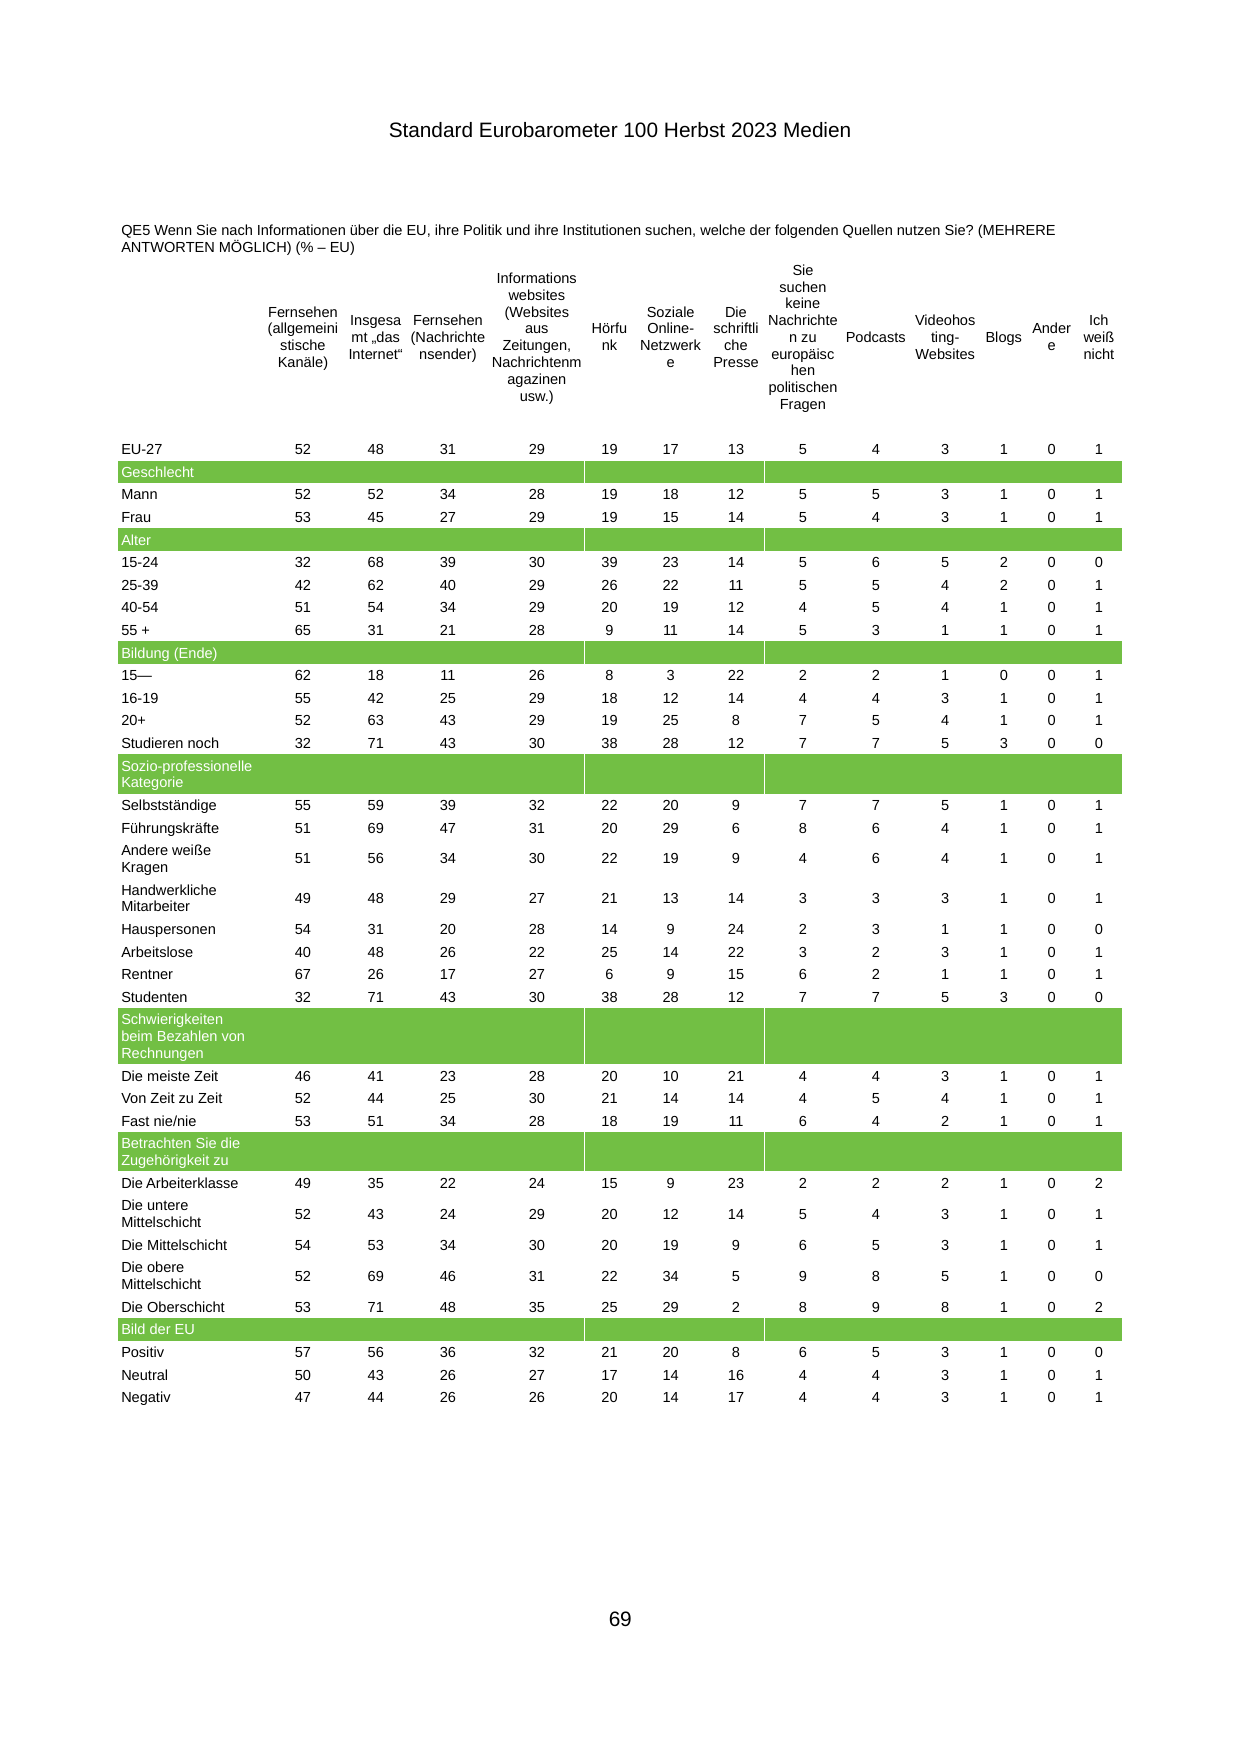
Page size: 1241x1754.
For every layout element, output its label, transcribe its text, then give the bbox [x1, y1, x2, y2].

table_cell 0 [1075, 551, 1122, 573]
table_cell 3 [841, 619, 911, 641]
table_cell 14 [634, 1386, 707, 1408]
table_cell 1 [1075, 687, 1122, 709]
table_cell 1 [1075, 619, 1122, 641]
table_cell 0 [1028, 551, 1075, 573]
table_cell 29 [489, 506, 584, 528]
table_cell [407, 641, 489, 664]
table_cell [765, 641, 841, 664]
table_cell 28 [634, 986, 707, 1008]
table_cell 0 [1028, 732, 1075, 754]
table_cell Andere weiße Kragen [118, 839, 261, 878]
table_cell 4 [911, 574, 979, 596]
table_cell Podcasts [841, 259, 911, 415]
table_cell [344, 754, 407, 794]
table_cell 3 [911, 878, 979, 918]
table_cell 2 [979, 574, 1028, 596]
table_cell 0 [1028, 709, 1075, 732]
table_cell 9 [585, 619, 634, 641]
table_cell 5 [911, 551, 979, 573]
table_cell 8 [841, 1256, 911, 1295]
table_cell 1 [1075, 574, 1122, 596]
table_cell 5 [765, 619, 841, 641]
table_cell 2 [707, 1295, 764, 1318]
table_cell 21 [407, 619, 489, 641]
table_cell 24 [707, 918, 764, 940]
table_cell 38 [585, 732, 634, 754]
table_cell [261, 528, 344, 551]
table_cell [1075, 1008, 1122, 1064]
table_cell 0 [1075, 986, 1122, 1008]
table_cell 3 [911, 687, 979, 709]
table_cell Selbstständige [118, 794, 261, 816]
table_cell 53 [344, 1234, 407, 1256]
table_cell 27 [489, 878, 584, 918]
table_cell 5 [841, 1087, 911, 1109]
table_cell 43 [407, 732, 489, 754]
table_cell 56 [344, 839, 407, 878]
table_cell 47 [261, 1386, 344, 1408]
table_cell [1075, 415, 1122, 438]
table_cell 42 [261, 574, 344, 596]
table_cell 30 [489, 839, 584, 878]
table_cell 5 [841, 483, 911, 506]
table_cell 21 [707, 1064, 764, 1087]
table_cell 47 [407, 816, 489, 839]
table_cell [707, 641, 764, 664]
table_cell [489, 528, 584, 551]
table_cell 0 [1028, 986, 1075, 1008]
table_cell 3 [841, 918, 911, 940]
table_cell 19 [634, 839, 707, 878]
table_cell [489, 754, 584, 794]
table_cell [979, 1318, 1028, 1341]
table_cell Andere [1028, 259, 1075, 415]
table_cell 43 [344, 1363, 407, 1386]
table_cell 5 [765, 483, 841, 506]
table_cell 55 [261, 794, 344, 816]
table_cell Fernsehen (allgemeinistische Kanäle) [261, 259, 344, 415]
table_cell 1 [911, 664, 979, 687]
table_cell 9 [707, 1234, 764, 1256]
table_cell [979, 461, 1028, 483]
table_cell Hauspersonen [118, 918, 261, 940]
table_cell 2 [979, 551, 1028, 573]
table_cell 35 [489, 1295, 584, 1318]
table_cell 30 [489, 1234, 584, 1256]
table_cell 1 [911, 918, 979, 940]
table_cell 2 [765, 664, 841, 687]
table_cell 52 [261, 438, 344, 461]
table_cell 18 [634, 483, 707, 506]
table_cell 0 [1028, 878, 1075, 918]
table_cell 19 [585, 438, 634, 461]
table_cell 43 [407, 709, 489, 732]
table_cell 43 [407, 986, 489, 1008]
table_cell 20 [585, 1194, 634, 1233]
table_cell Neutral [118, 1363, 261, 1386]
table_cell 14 [634, 1363, 707, 1386]
table_cell 4 [765, 1386, 841, 1408]
table_cell [911, 461, 979, 483]
table_cell 0 [1028, 1363, 1075, 1386]
table_cell [261, 415, 344, 438]
table_cell [841, 528, 911, 551]
table_cell 1 [979, 1256, 1028, 1295]
table_cell Ich weiß nicht [1075, 259, 1122, 415]
table_cell 4 [841, 1386, 911, 1408]
table_cell 3 [911, 438, 979, 461]
table_cell 15-24 [118, 551, 261, 573]
table_cell 6 [765, 1110, 841, 1132]
table_cell 9 [634, 963, 707, 986]
table_cell 1 [979, 1064, 1028, 1087]
table_cell 32 [489, 1341, 584, 1363]
table_cell 28 [489, 918, 584, 940]
table_cell Arbeitslose [118, 940, 261, 963]
table_cell 56 [344, 1341, 407, 1363]
table_cell [489, 1008, 584, 1064]
table_cell 12 [707, 732, 764, 754]
table_cell 28 [634, 732, 707, 754]
table_cell 9 [765, 1256, 841, 1295]
table_cell 3 [979, 732, 1028, 754]
table_cell 54 [344, 596, 407, 619]
table_cell 1 [979, 1295, 1028, 1318]
table_cell 1 [1075, 878, 1122, 918]
table_cell 0 [1028, 438, 1075, 461]
table_cell 0 [1028, 1110, 1075, 1132]
table_cell 26 [585, 574, 634, 596]
table_cell 7 [765, 732, 841, 754]
table_cell 0 [1075, 918, 1122, 940]
table_cell 31 [489, 816, 584, 839]
table_cell Betrachten Sie die Zugehörigkeit zu [118, 1132, 261, 1171]
table_cell [841, 415, 911, 438]
table_cell 40-54 [118, 596, 261, 619]
table_cell 31 [344, 619, 407, 641]
table_cell [407, 1318, 489, 1341]
table_cell 44 [344, 1087, 407, 1109]
table_cell [707, 754, 764, 794]
table_cell 57 [261, 1341, 344, 1363]
table_cell 0 [1075, 1256, 1122, 1295]
table_cell [344, 415, 407, 438]
table_cell 0 [1028, 839, 1075, 878]
table_cell [407, 461, 489, 483]
table_cell 5 [911, 1256, 979, 1295]
table_cell 19 [634, 596, 707, 619]
table_cell Fast nie/nie [118, 1110, 261, 1132]
table_cell 67 [261, 963, 344, 986]
table_cell Schwierigkeiten beim Bezahlen von Rechnungen [118, 1008, 261, 1064]
table_cell 1 [979, 816, 1028, 839]
table_cell 1 [979, 687, 1028, 709]
table_cell 5 [841, 574, 911, 596]
table_cell 4 [911, 839, 979, 878]
table_cell 12 [707, 483, 764, 506]
table_cell 20 [585, 1386, 634, 1408]
table_cell 0 [1075, 1341, 1122, 1363]
table_cell 1 [1075, 1386, 1122, 1408]
table_cell [765, 528, 841, 551]
table_cell 1 [1075, 1363, 1122, 1386]
table_cell EU-27 [118, 438, 261, 461]
table_cell 29 [489, 596, 584, 619]
table_cell 1 [1075, 483, 1122, 506]
table_cell 1 [979, 918, 1028, 940]
table_cell 3 [911, 940, 979, 963]
table_cell [1028, 1132, 1075, 1171]
table_cell 3 [634, 664, 707, 687]
table_cell [261, 1008, 344, 1064]
table_cell 28 [489, 619, 584, 641]
table_cell 25 [585, 940, 634, 963]
table_cell [979, 415, 1028, 438]
table_cell 29 [489, 438, 584, 461]
table_cell 9 [707, 794, 764, 816]
table_cell 22 [707, 940, 764, 963]
table_cell [841, 1008, 911, 1064]
table_cell 19 [585, 709, 634, 732]
table_cell 22 [707, 664, 764, 687]
table_cell 15 [585, 1171, 634, 1194]
table_cell 0 [1028, 574, 1075, 596]
table_cell 1 [1075, 794, 1122, 816]
table_cell 26 [489, 664, 584, 687]
table_cell [841, 754, 911, 794]
table_cell 0 [1028, 483, 1075, 506]
table_cell 27 [489, 963, 584, 986]
table_cell 5 [841, 1341, 911, 1363]
table_cell 7 [841, 986, 911, 1008]
table_header [1075, 219, 1122, 258]
table_cell 3 [911, 1064, 979, 1087]
table_cell 0 [1028, 1386, 1075, 1408]
table_cell [707, 1132, 764, 1171]
table_cell Die meiste Zeit [118, 1064, 261, 1087]
table_cell 26 [407, 940, 489, 963]
table_cell [1028, 1008, 1075, 1064]
table_cell 0 [1028, 596, 1075, 619]
table_cell 3 [911, 1234, 979, 1256]
table_cell [489, 1318, 584, 1341]
table_cell Die untere Mittelschicht [118, 1194, 261, 1233]
table_cell [841, 641, 911, 664]
table_cell [344, 461, 407, 483]
table_cell 0 [1028, 1234, 1075, 1256]
table_cell 59 [344, 794, 407, 816]
table_cell Soziale Online-Netzwerke [634, 259, 707, 415]
table_cell 0 [1075, 732, 1122, 754]
table_cell Geschlecht [118, 461, 261, 483]
table_cell 9 [707, 839, 764, 878]
table_cell 43 [344, 1194, 407, 1233]
table_cell 20 [585, 816, 634, 839]
table_cell [634, 415, 707, 438]
table_cell 8 [765, 816, 841, 839]
table_cell 4 [765, 1064, 841, 1087]
table_cell Fernsehen (Nachrichtensender) [407, 259, 489, 415]
table_cell 4 [841, 1194, 911, 1233]
table_cell Die Arbeiterklasse [118, 1171, 261, 1194]
table_cell 2 [841, 963, 911, 986]
table_cell [261, 641, 344, 664]
table_cell 15— [118, 664, 261, 687]
table_cell 6 [765, 1341, 841, 1363]
table_cell 68 [344, 551, 407, 573]
table_cell 29 [489, 574, 584, 596]
table_cell 18 [585, 687, 634, 709]
table_cell 6 [765, 1234, 841, 1256]
table_cell 1 [1075, 596, 1122, 619]
table_cell 23 [634, 551, 707, 573]
table_cell 28 [489, 1064, 584, 1087]
table_cell [585, 1132, 634, 1171]
table_cell 46 [407, 1256, 489, 1295]
table_cell 29 [634, 816, 707, 839]
table_cell [911, 1008, 979, 1064]
table_cell 49 [261, 1171, 344, 1194]
table_cell 34 [407, 483, 489, 506]
table_cell 27 [407, 506, 489, 528]
table_cell 14 [585, 918, 634, 940]
table_cell 4 [911, 709, 979, 732]
table_cell [707, 528, 764, 551]
table_cell 3 [911, 483, 979, 506]
table_cell 4 [841, 1363, 911, 1386]
table_cell Bild der EU [118, 1318, 261, 1341]
table_cell 30 [489, 732, 584, 754]
table_cell 3 [765, 940, 841, 963]
table_cell 5 [765, 551, 841, 573]
table_cell [634, 461, 707, 483]
table_cell Hörfunk [585, 259, 634, 415]
table_cell 24 [489, 1171, 584, 1194]
table_cell 5 [911, 794, 979, 816]
table_cell 34 [407, 839, 489, 878]
table_cell 4 [765, 687, 841, 709]
table_cell 2 [911, 1110, 979, 1132]
table_cell 38 [585, 986, 634, 1008]
table_cell 1 [1075, 940, 1122, 963]
table_cell Mann [118, 483, 261, 506]
table_cell 0 [1028, 1295, 1075, 1318]
table_cell 69 [344, 816, 407, 839]
table_cell 22 [634, 574, 707, 596]
table_cell 45 [344, 506, 407, 528]
table_cell Handwerkliche Mitarbeiter [118, 878, 261, 918]
table_cell 19 [634, 1234, 707, 1256]
table_cell 3 [841, 878, 911, 918]
table_cell Bildung (Ende) [118, 641, 261, 664]
table_cell [1075, 641, 1122, 664]
table_cell 0 [1028, 963, 1075, 986]
table_cell 28 [489, 483, 584, 506]
table_cell 14 [707, 551, 764, 573]
table_cell 14 [707, 619, 764, 641]
table_cell [1028, 461, 1075, 483]
table_cell 44 [344, 1386, 407, 1408]
table_cell 5 [841, 709, 911, 732]
table_cell 51 [344, 1110, 407, 1132]
table_cell 65 [261, 619, 344, 641]
table_cell [585, 641, 634, 664]
table_cell 30 [489, 1087, 584, 1109]
table_cell Sie suchen keine Nachrichten zu europäischen politischen Fragen [765, 259, 841, 415]
table_cell 4 [841, 438, 911, 461]
table_cell [1075, 754, 1122, 794]
table_cell 52 [261, 1194, 344, 1233]
table_cell Führungskräfte [118, 816, 261, 839]
table_cell 0 [1028, 687, 1075, 709]
table_cell [1028, 415, 1075, 438]
table_cell 69 [344, 1256, 407, 1295]
table_cell 39 [407, 794, 489, 816]
table_cell 14 [707, 878, 764, 918]
table_cell 1 [979, 878, 1028, 918]
table_cell 11 [707, 1110, 764, 1132]
table_cell 22 [407, 1171, 489, 1194]
table_cell 24 [407, 1194, 489, 1233]
table_cell 12 [707, 596, 764, 619]
table_cell 4 [841, 1064, 911, 1087]
table_cell 14 [707, 1194, 764, 1233]
table_cell 32 [261, 986, 344, 1008]
table_cell 3 [911, 1363, 979, 1386]
table_cell 5 [765, 574, 841, 596]
table_cell [707, 415, 764, 438]
table_cell 17 [707, 1386, 764, 1408]
table_cell 53 [261, 1110, 344, 1132]
table_cell 55 [261, 687, 344, 709]
table_cell [585, 528, 634, 551]
table_cell [344, 1008, 407, 1064]
table_cell 26 [344, 963, 407, 986]
table_cell [489, 461, 584, 483]
table_cell 1 [979, 619, 1028, 641]
table_cell 12 [634, 1194, 707, 1233]
table_cell 22 [585, 839, 634, 878]
table_cell 1 [1075, 1194, 1122, 1233]
table_cell 46 [261, 1064, 344, 1087]
table_cell 0 [979, 664, 1028, 687]
table_cell [407, 528, 489, 551]
table_cell 0 [1028, 794, 1075, 816]
table_cell [765, 461, 841, 483]
table_cell 2 [911, 1171, 979, 1194]
table_cell 18 [344, 664, 407, 687]
table_cell 7 [841, 732, 911, 754]
table_cell 35 [344, 1171, 407, 1194]
table_cell 6 [841, 816, 911, 839]
table_cell 0 [1028, 619, 1075, 641]
table_cell 16-19 [118, 687, 261, 709]
table_cell 2 [1075, 1171, 1122, 1194]
table_cell 21 [585, 1087, 634, 1109]
table_cell 20 [585, 596, 634, 619]
table_cell 34 [634, 1256, 707, 1295]
table_cell 13 [634, 878, 707, 918]
table_cell [634, 641, 707, 664]
table_cell 36 [407, 1341, 489, 1363]
table_cell [407, 1008, 489, 1064]
table_cell 29 [489, 687, 584, 709]
table_cell 1 [979, 1386, 1028, 1408]
table_cell 5 [765, 1194, 841, 1233]
table_cell 20+ [118, 709, 261, 732]
table_cell 1 [911, 619, 979, 641]
table_cell 25-39 [118, 574, 261, 596]
table_cell 2 [1075, 1295, 1122, 1318]
table_cell 4 [765, 1087, 841, 1109]
table_cell Studenten [118, 986, 261, 1008]
table_cell 2 [765, 918, 841, 940]
table_cell [979, 528, 1028, 551]
table_cell 29 [407, 878, 489, 918]
table_cell [344, 1132, 407, 1171]
table_cell 11 [407, 664, 489, 687]
table_cell Studieren noch [118, 732, 261, 754]
table_cell Die Oberschicht [118, 1295, 261, 1318]
table_cell [585, 754, 634, 794]
table_cell 1 [1075, 816, 1122, 839]
table_cell 5 [707, 1256, 764, 1295]
table_cell 25 [407, 687, 489, 709]
table_cell 1 [1075, 438, 1122, 461]
table_cell [707, 1008, 764, 1064]
table_cell [979, 641, 1028, 664]
table_cell Von Zeit zu Zeit [118, 1087, 261, 1109]
table_cell 1 [979, 1234, 1028, 1256]
table_cell [585, 415, 634, 438]
table_cell 1 [1075, 1234, 1122, 1256]
table_cell 7 [765, 794, 841, 816]
table_cell 3 [911, 1341, 979, 1363]
table_cell 52 [261, 1087, 344, 1109]
table_cell 29 [489, 1194, 584, 1233]
table_cell 12 [634, 687, 707, 709]
table_cell 19 [585, 483, 634, 506]
table_cell 25 [585, 1295, 634, 1318]
table_cell Die Mittelschicht [118, 1234, 261, 1256]
table_cell [585, 461, 634, 483]
table_cell [765, 1008, 841, 1064]
table_cell 8 [707, 709, 764, 732]
table_cell 14 [707, 687, 764, 709]
table_cell 1 [1075, 1087, 1122, 1109]
table_cell 7 [765, 709, 841, 732]
table_cell [344, 528, 407, 551]
table_cell 17 [585, 1363, 634, 1386]
table_cell 30 [489, 986, 584, 1008]
table_cell Informationswebsites (Websites aus Zeitungen, Nachrichtenmagazinen usw.) [489, 259, 584, 415]
table_cell 17 [634, 438, 707, 461]
table_cell [707, 461, 764, 483]
table_cell 28 [489, 1110, 584, 1132]
table_cell 52 [261, 709, 344, 732]
table_cell 29 [634, 1295, 707, 1318]
table_cell 52 [344, 483, 407, 506]
table_cell 5 [841, 596, 911, 619]
table_cell 1 [979, 1087, 1028, 1109]
table_cell 5 [911, 732, 979, 754]
table_cell 1 [979, 1171, 1028, 1194]
table_cell [344, 641, 407, 664]
table_cell 41 [344, 1064, 407, 1087]
table_cell 3 [765, 878, 841, 918]
table_cell 4 [765, 1363, 841, 1386]
table_cell 25 [634, 709, 707, 732]
table_cell 4 [911, 816, 979, 839]
table_cell 1 [979, 963, 1028, 986]
table_cell 16 [707, 1363, 764, 1386]
table_cell 8 [707, 1341, 764, 1363]
table_cell 50 [261, 1363, 344, 1386]
table_cell 20 [634, 1341, 707, 1363]
table_cell 39 [585, 551, 634, 573]
table_cell [1075, 1132, 1122, 1171]
table_cell 52 [261, 1256, 344, 1295]
table_cell [261, 1132, 344, 1171]
table_cell 2 [841, 664, 911, 687]
table_cell 1 [979, 794, 1028, 816]
table_cell [841, 1132, 911, 1171]
table_cell 42 [344, 687, 407, 709]
table_cell [979, 754, 1028, 794]
table_cell 0 [1028, 1194, 1075, 1233]
table_cell 11 [707, 574, 764, 596]
table_cell [979, 1132, 1028, 1171]
table_cell 31 [344, 918, 407, 940]
table_cell 51 [261, 839, 344, 878]
table_cell [765, 1132, 841, 1171]
table_cell [1028, 528, 1075, 551]
table_cell [841, 461, 911, 483]
table_cell 54 [261, 1234, 344, 1256]
table_cell 9 [634, 1171, 707, 1194]
table_cell 1 [1075, 709, 1122, 732]
table_cell [979, 1008, 1028, 1064]
table_cell [911, 754, 979, 794]
table_cell [765, 415, 841, 438]
table_cell 5 [841, 1234, 911, 1256]
table_cell 19 [634, 1110, 707, 1132]
table_cell Die schriftliche Presse [707, 259, 764, 415]
table_cell 0 [1028, 940, 1075, 963]
table_cell [911, 528, 979, 551]
table_cell 22 [585, 794, 634, 816]
table_cell 31 [407, 438, 489, 461]
table_cell 3 [911, 506, 979, 528]
table_cell 1 [979, 438, 1028, 461]
table_cell 4 [841, 506, 911, 528]
table_cell 12 [707, 986, 764, 1008]
table_cell [634, 754, 707, 794]
table_cell [489, 641, 584, 664]
table_cell 51 [261, 596, 344, 619]
table_cell 32 [489, 794, 584, 816]
table_cell [261, 1318, 344, 1341]
table_cell 11 [634, 619, 707, 641]
table_cell 6 [765, 963, 841, 986]
table_cell [634, 1132, 707, 1171]
table_cell 63 [344, 709, 407, 732]
table_cell 22 [489, 940, 584, 963]
table_cell Die obere Mittelschicht [118, 1256, 261, 1295]
table_cell 55 + [118, 619, 261, 641]
table_cell 6 [585, 963, 634, 986]
table_cell 0 [1028, 1341, 1075, 1363]
table_cell 2 [765, 1171, 841, 1194]
table_cell 48 [344, 438, 407, 461]
table_cell 21 [585, 878, 634, 918]
table_cell [1075, 461, 1122, 483]
table_cell 0 [1028, 816, 1075, 839]
table_cell [1028, 754, 1075, 794]
table_cell 31 [489, 1256, 584, 1295]
table_cell 4 [765, 596, 841, 619]
table_cell 40 [407, 574, 489, 596]
table_cell 1 [979, 1194, 1028, 1233]
table_cell [407, 415, 489, 438]
table_cell 3 [911, 1386, 979, 1408]
table_cell 20 [634, 794, 707, 816]
table_cell 1 [1075, 506, 1122, 528]
table_cell 21 [585, 1341, 634, 1363]
table_cell [911, 415, 979, 438]
table_cell 49 [261, 878, 344, 918]
table_cell 1 [979, 596, 1028, 619]
table_cell 0 [1028, 918, 1075, 940]
table_cell 22 [585, 1256, 634, 1295]
table_cell 6 [707, 816, 764, 839]
table_cell 2 [841, 940, 911, 963]
table_cell 10 [634, 1064, 707, 1087]
table_cell 1 [979, 940, 1028, 963]
table_cell 0 [1028, 1064, 1075, 1087]
table_cell 26 [407, 1363, 489, 1386]
table_cell 14 [707, 1087, 764, 1109]
table_cell 51 [261, 816, 344, 839]
table_cell 40 [261, 940, 344, 963]
table_cell [585, 1008, 634, 1064]
table_cell 8 [765, 1295, 841, 1318]
table_cell [911, 1132, 979, 1171]
table_cell [407, 754, 489, 794]
table_cell 53 [261, 506, 344, 528]
table_cell [1075, 528, 1122, 551]
table_cell [1028, 641, 1075, 664]
table_cell 26 [489, 1386, 584, 1408]
table_cell 4 [911, 596, 979, 619]
table_cell 7 [841, 794, 911, 816]
table_cell [911, 641, 979, 664]
table_cell 52 [261, 483, 344, 506]
table_cell [407, 1132, 489, 1171]
table_cell 4 [911, 1087, 979, 1109]
table_cell 29 [489, 709, 584, 732]
table_cell [118, 415, 261, 438]
table_cell 71 [344, 986, 407, 1008]
table_cell 20 [585, 1064, 634, 1087]
table_cell 3 [979, 986, 1028, 1008]
table_cell 0 [1028, 1171, 1075, 1194]
table_cell 19 [585, 506, 634, 528]
table_cell 4 [841, 1110, 911, 1132]
table_cell 18 [585, 1110, 634, 1132]
table_cell 62 [344, 574, 407, 596]
table_cell 14 [634, 1087, 707, 1109]
table_cell 2 [841, 1171, 911, 1194]
table_cell 9 [841, 1295, 911, 1318]
table_cell 23 [407, 1064, 489, 1087]
table_cell 23 [707, 1171, 764, 1194]
table_cell 0 [1028, 1087, 1075, 1109]
table_cell 17 [407, 963, 489, 986]
table_cell [489, 415, 584, 438]
table_cell 7 [765, 986, 841, 1008]
table_cell 48 [407, 1295, 489, 1318]
table_cell 54 [261, 918, 344, 940]
table_cell [634, 528, 707, 551]
table_cell 62 [261, 664, 344, 687]
table_cell [634, 1008, 707, 1064]
table_cell 3 [911, 1194, 979, 1233]
table_cell 26 [407, 1386, 489, 1408]
table_cell [765, 1318, 841, 1341]
table_cell 1 [979, 506, 1028, 528]
table_cell 6 [841, 839, 911, 878]
table_cell Rentner [118, 963, 261, 986]
table_cell Videohosting-Websites [911, 259, 979, 415]
table_cell 1 [979, 1110, 1028, 1132]
table_cell 48 [344, 940, 407, 963]
table_header QE5 Wenn Sie nach Informationen über die EU, ihre Politik und ihre Institutionen suchen, welche der folgenden Quellen nutzen Sie? (MEHRERE ANTWORTEN MÖGLICH) (% – EU) [118, 219, 1075, 258]
table_cell 1 [1075, 1110, 1122, 1132]
table_cell 5 [765, 506, 841, 528]
table_cell 9 [634, 918, 707, 940]
table_cell 1 [979, 839, 1028, 878]
table_cell 14 [634, 940, 707, 963]
table_cell 53 [261, 1295, 344, 1318]
table_cell 34 [407, 1234, 489, 1256]
table_cell 27 [489, 1363, 584, 1386]
table_cell 0 [1028, 1256, 1075, 1295]
table_cell [911, 1318, 979, 1341]
table_cell 0 [1028, 506, 1075, 528]
table_cell 25 [407, 1087, 489, 1109]
table_cell 1 [979, 1363, 1028, 1386]
table_cell 5 [911, 986, 979, 1008]
table_cell 34 [407, 1110, 489, 1132]
table_cell Positiv [118, 1341, 261, 1363]
table_cell 8 [585, 664, 634, 687]
table_cell [489, 1132, 584, 1171]
table_cell Insgesamt „das Internet“ [344, 259, 407, 415]
table_cell [118, 259, 261, 415]
table_cell 1 [1075, 839, 1122, 878]
table_cell [344, 1318, 407, 1341]
table_cell 0 [1028, 664, 1075, 687]
table_cell Sozio-professionelle Kategorie [118, 754, 261, 794]
table_cell 20 [407, 918, 489, 940]
table_cell 6 [841, 551, 911, 573]
table_cell 71 [344, 1295, 407, 1318]
table_cell [765, 754, 841, 794]
table_cell 1 [911, 963, 979, 986]
table_cell 1 [979, 1341, 1028, 1363]
table_cell Alter [118, 528, 261, 551]
table_cell 4 [765, 839, 841, 878]
table_cell 8 [911, 1295, 979, 1318]
table_cell 48 [344, 878, 407, 918]
table_cell 5 [765, 438, 841, 461]
table_cell 20 [585, 1234, 634, 1256]
table_cell Blogs [979, 259, 1028, 415]
table_cell [1028, 1318, 1075, 1341]
table_cell 32 [261, 732, 344, 754]
table_cell 15 [707, 963, 764, 986]
table_cell [841, 1318, 911, 1341]
table_cell 15 [634, 506, 707, 528]
table_cell 39 [407, 551, 489, 573]
table_cell 1 [1075, 963, 1122, 986]
table_cell [261, 461, 344, 483]
table_cell 4 [841, 687, 911, 709]
table_cell 1 [979, 709, 1028, 732]
table_cell [1075, 1318, 1122, 1341]
table_cell 14 [707, 506, 764, 528]
table_cell [634, 1318, 707, 1341]
table_cell Frau [118, 506, 261, 528]
table_cell 1 [979, 483, 1028, 506]
table_cell 13 [707, 438, 764, 461]
table_cell Negativ [118, 1386, 261, 1408]
table_cell 71 [344, 732, 407, 754]
table_cell [707, 1318, 764, 1341]
table_cell [585, 1318, 634, 1341]
table_cell 30 [489, 551, 584, 573]
table_cell 34 [407, 596, 489, 619]
table_cell [261, 754, 344, 794]
table_cell 1 [1075, 1064, 1122, 1087]
table_cell 32 [261, 551, 344, 573]
table_cell 1 [1075, 664, 1122, 687]
